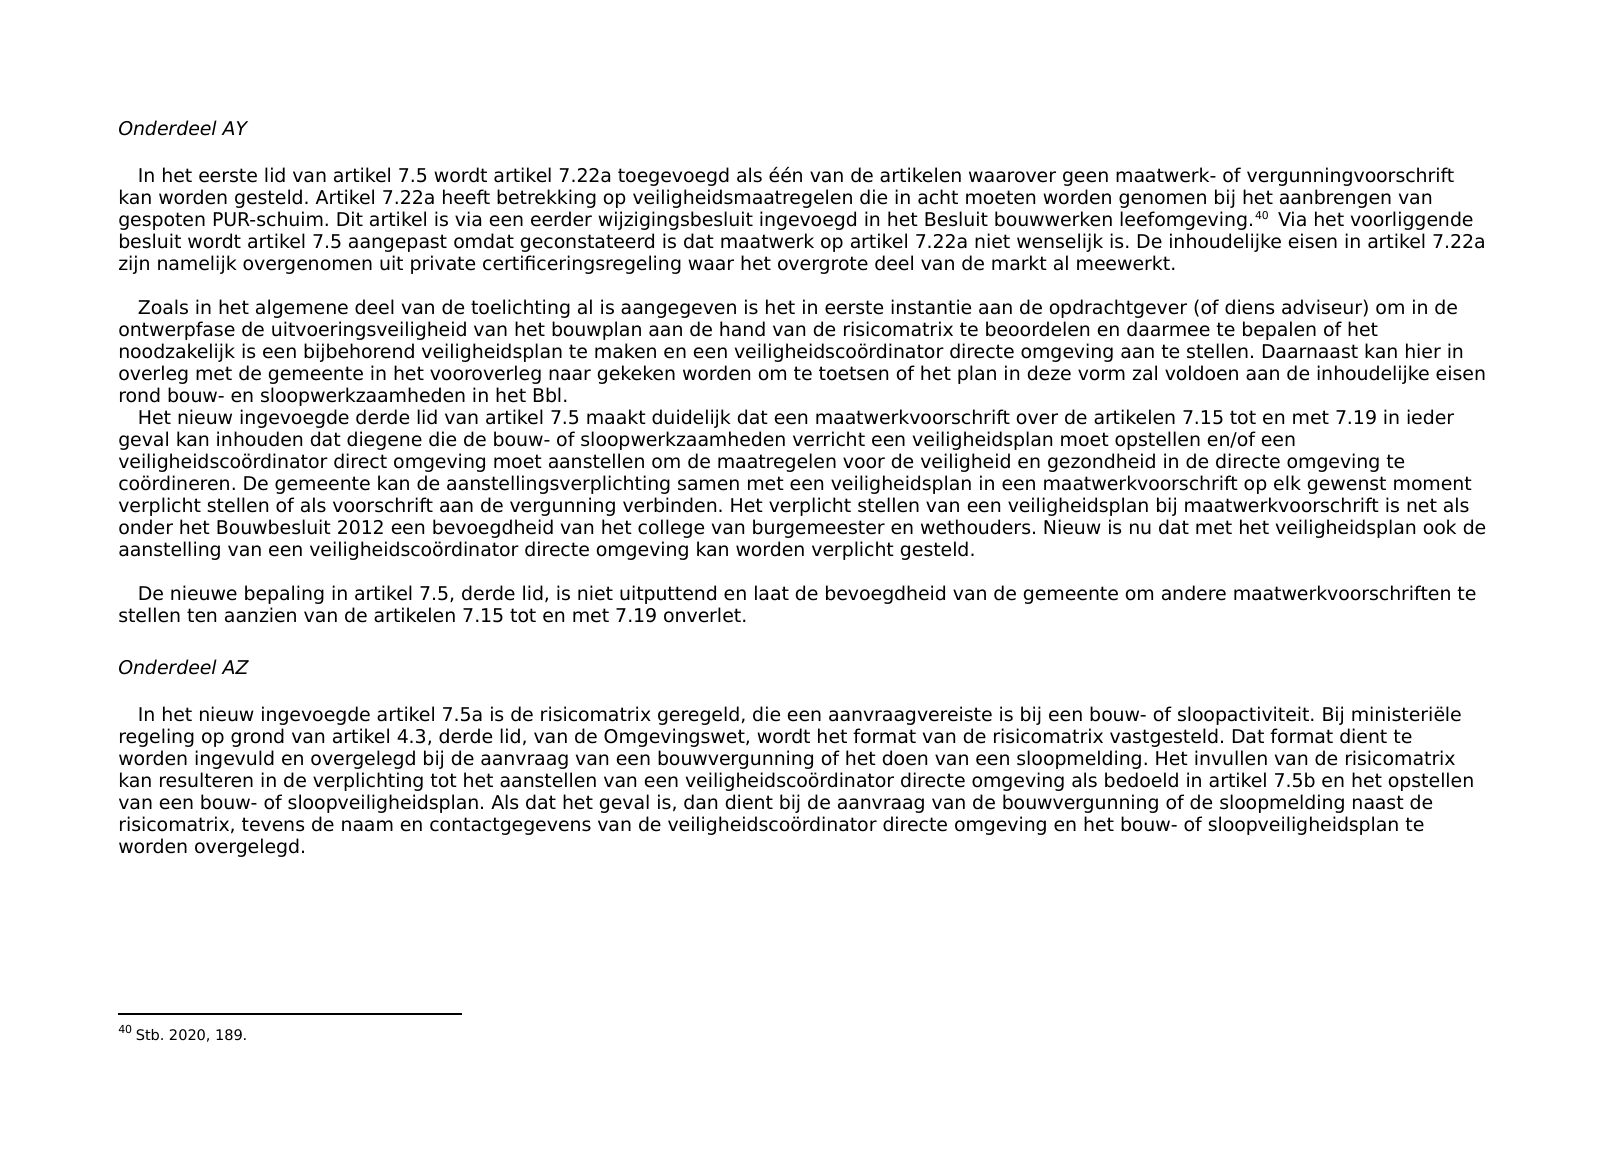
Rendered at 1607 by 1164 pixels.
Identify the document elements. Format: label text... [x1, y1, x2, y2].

text In het eerste lid van artikel 7.5 wordt artikel 7.22a toegevoegd als één van de artikelen waarover geen maatwerk- of vergunningvoorschrift kan worden gesteld. Artikel 7.22a heeft betrekking op veiligheidsmaatregelen die in acht moeten worden genomen bij het aanbrengen van gespoten PUR-schuim. Dit artikel is via een eerder wijzigingsbesluit ingevoegd in het Besluit bouwwerken leefomgeving. Via het voorliggende besluit wordt artikel 7.5 aangepast omdat geconstateerd is dat maatwerk op artikel 7.22a niet wenselijk is. De inhoudelijke eisen in artikel 7.22a zijn namelijk overgenomen uit private certificeringsregeling waar het overgrote deel van de markt al meewerkt. [118, 165, 1488, 275]
subtitle Onderdeel AZ [118, 657, 1488, 679]
text In het nieuw ingevoegde artikel 7.5a is de risicomatrix geregeld, die een aanvraagvereiste is bij een bouw- of sloopactiviteit. Bij ministeriële regeling op grond van artikel 4.3, derde lid, van de Omgevingswet, wordt het format van de risicomatrix vastgesteld. Dat format dient te worden ingevuld en overgelegd bij de aanvraag van een bouwvergunning of het doen van een sloopmelding. Het invullen van de risicomatrix kan resulteren in de verplichting tot het aanstellen van een veiligheidscoördinator directe omgeving als bedoeld in artikel 7.5b en het opstellen van een bouw- of sloopveiligheidsplan. Als dat het geval is, dan dient bij de aanvraag van de bouwvergunning of de sloopmelding naast de risicomatrix, tevens de naam en contactgegevens van de veiligheidscoördinator directe omgeving en het bouw- of sloopveiligheidsplan te worden overgelegd. [118, 704, 1488, 858]
text Zoals in het algemene deel van de toelichting al is aangegeven is het in eerste instantie aan de opdrachtgever (of diens adviseur) om in de ontwerpfase de uitvoeringsveiligheid van het bouwplan aan de hand van de risicomatrix te beoordelen en daarmee te bepalen of het noodzakelijk is een bijbehorend veiligheidsplan te maken en een veiligheidscoördinator directe omgeving aan te stellen. Daarnaast kan hier in overleg met de gemeente in het vooroverleg naar gekeken worden om te toetsen of het plan in deze vorm zal voldoen aan de inhoudelijke eisen rond bouw- en sloopwerkzaamheden in het Bbl. [118, 297, 1488, 407]
subtitle Onderdeel AY [118, 118, 1488, 140]
text De nieuwe bepaling in artikel 7.5, derde lid, is niet uitputtend en laat de bevoegdheid van de gemeente om andere maatwerkvoorschriften te stellen ten aanzien van de artikelen 7.15 tot en met 7.19 onverlet. [118, 583, 1488, 627]
text Het nieuw ingevoegde derde lid van artikel 7.5 maakt duidelijk dat een maatwerkvoorschrift over de artikelen 7.15 tot en met 7.19 in ieder geval kan inhouden dat diegene die de bouw- of sloopwerkzaamheden verricht een veiligheidsplan moet opstellen en/of een veiligheidscoördinator direct omgeving moet aanstellen om de maatregelen voor de veiligheid en gezondheid in de directe omgeving te coördineren. De gemeente kan de aanstellingsverplichting samen met een veiligheidsplan in een maatwerkvoorschrift op elk gewenst moment verplicht stellen of als voorschrift aan de vergunning verbinden. Het verplicht stellen van een veiligheidsplan bij maatwerkvoorschrift is net als onder het Bouwbesluit 2012 een bevoegdheid van het college van burgemeester en wethouders. Nieuw is nu dat met het veiligheidsplan ook de aanstelling van een veiligheidscoördinator directe omgeving kan worden verplicht gesteld. [118, 407, 1488, 561]
text Stb. 2020, 189. [118, 1023, 1488, 1045]
